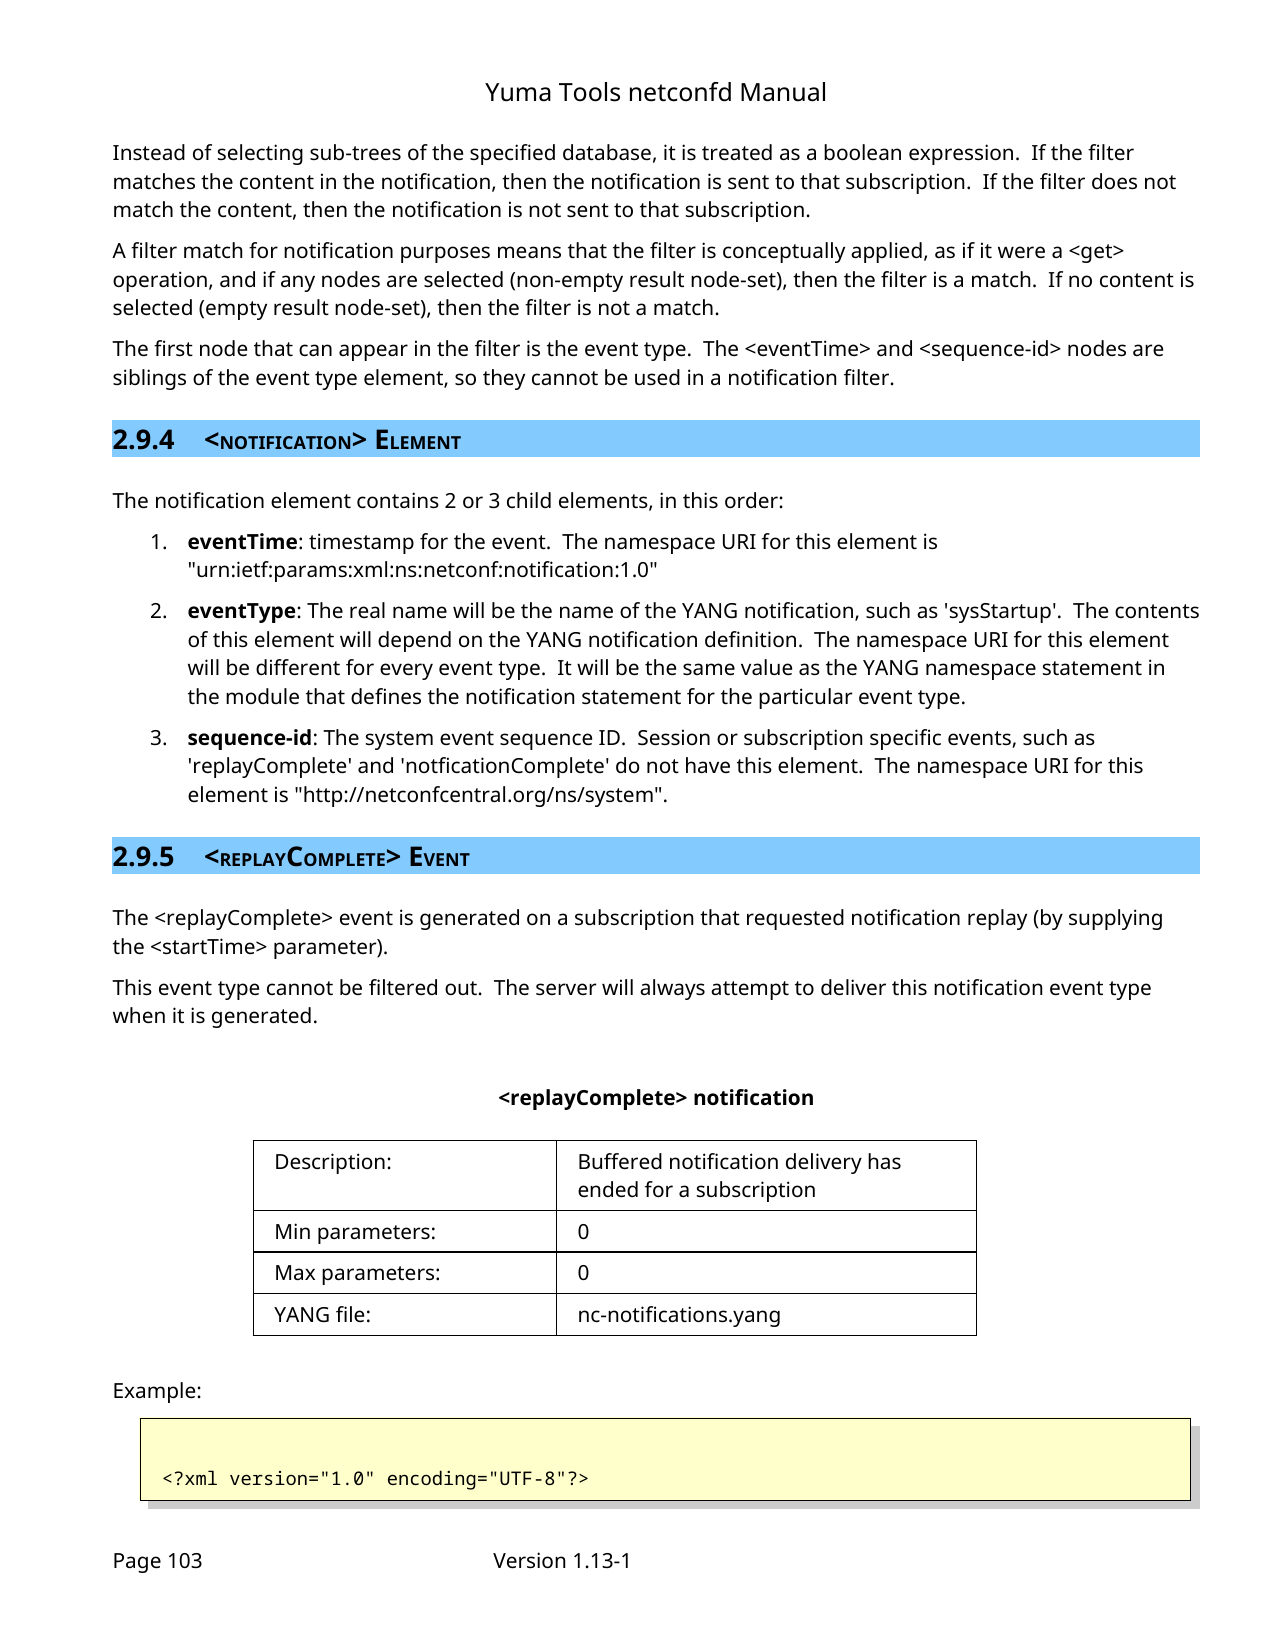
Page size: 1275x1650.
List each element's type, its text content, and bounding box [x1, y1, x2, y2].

text Instead of selecting sub-trees of the specified database, it is treated as a boolean expression. If the filter matches the content in the notification, then the notification is sent to that subscription. If the filter does not match the content, then the notification is not sent to that subscription. [112, 138, 1200, 224]
table_cell YANG file: [254, 1294, 556, 1334]
text <?xml version="1.0" encoding="UTF-8"?> [141, 1455, 1190, 1500]
subtitle <replayComplete> Event [112, 837, 1200, 874]
table_header Buffered notification delivery has ended for a subscription [557, 1141, 976, 1210]
subtitle <notification> Element [112, 420, 1200, 457]
text A filter match for notification purposes means that the filter is conceptually applied, as if it were a <get> operation, and if any nodes are selected (non-empty result node-set), then the filter is a match. If no content is selected (empty result node-set), then the filter is not a match. [112, 236, 1200, 322]
list eventType: The real name will be the name of the YANG notification, such as 'sysStartup'. The contents of this element will depend on the YANG notification definition. The namespace URI for this element will be different for every event type. It will be the same value as the YANG namespace statement in the module that defines the notification statement for the particular event type. [150, 597, 1200, 710]
text The <replayComplete> event is generated on a subscription that requested notification replay (by supplying the <startTime> parameter). [112, 903, 1200, 960]
table_cell Min parameters: [254, 1211, 556, 1251]
table_cell nc-notifications.yang [557, 1294, 976, 1334]
table_cell 0 [557, 1253, 976, 1293]
table_header Description: [254, 1141, 556, 1210]
list eventTime: timestamp for the event. The namespace URI for this element is "urn:ietf:params:xml:ns:netconf:notification:1.0" [150, 527, 1200, 584]
text This event type cannot be filtered out. The server will always attempt to deliver this notification event type when it is generated. [112, 973, 1200, 1029]
text The notification element contains 2 or 3 child elements, in this order: [112, 486, 1200, 515]
table_cell 0 [557, 1211, 976, 1251]
table_cell Max parameters: [254, 1253, 556, 1293]
text The first node that can appear in the filter is the event type. The <eventTime> and <sequence-id> nodes are siblings of the event type element, so they cannot be used in a notification filter. [112, 334, 1200, 391]
list sequence-id: The system event sequence ID. Session or subscription specific events, such as 'replayComplete' and 'notficationComplete' do not have this element. The namespace URI for this element is "http://netconfcentral.org/ns/system". [150, 723, 1200, 808]
text Example: [112, 1377, 1200, 1405]
subtitle <replayComplete> notification [127, 1083, 1185, 1111]
